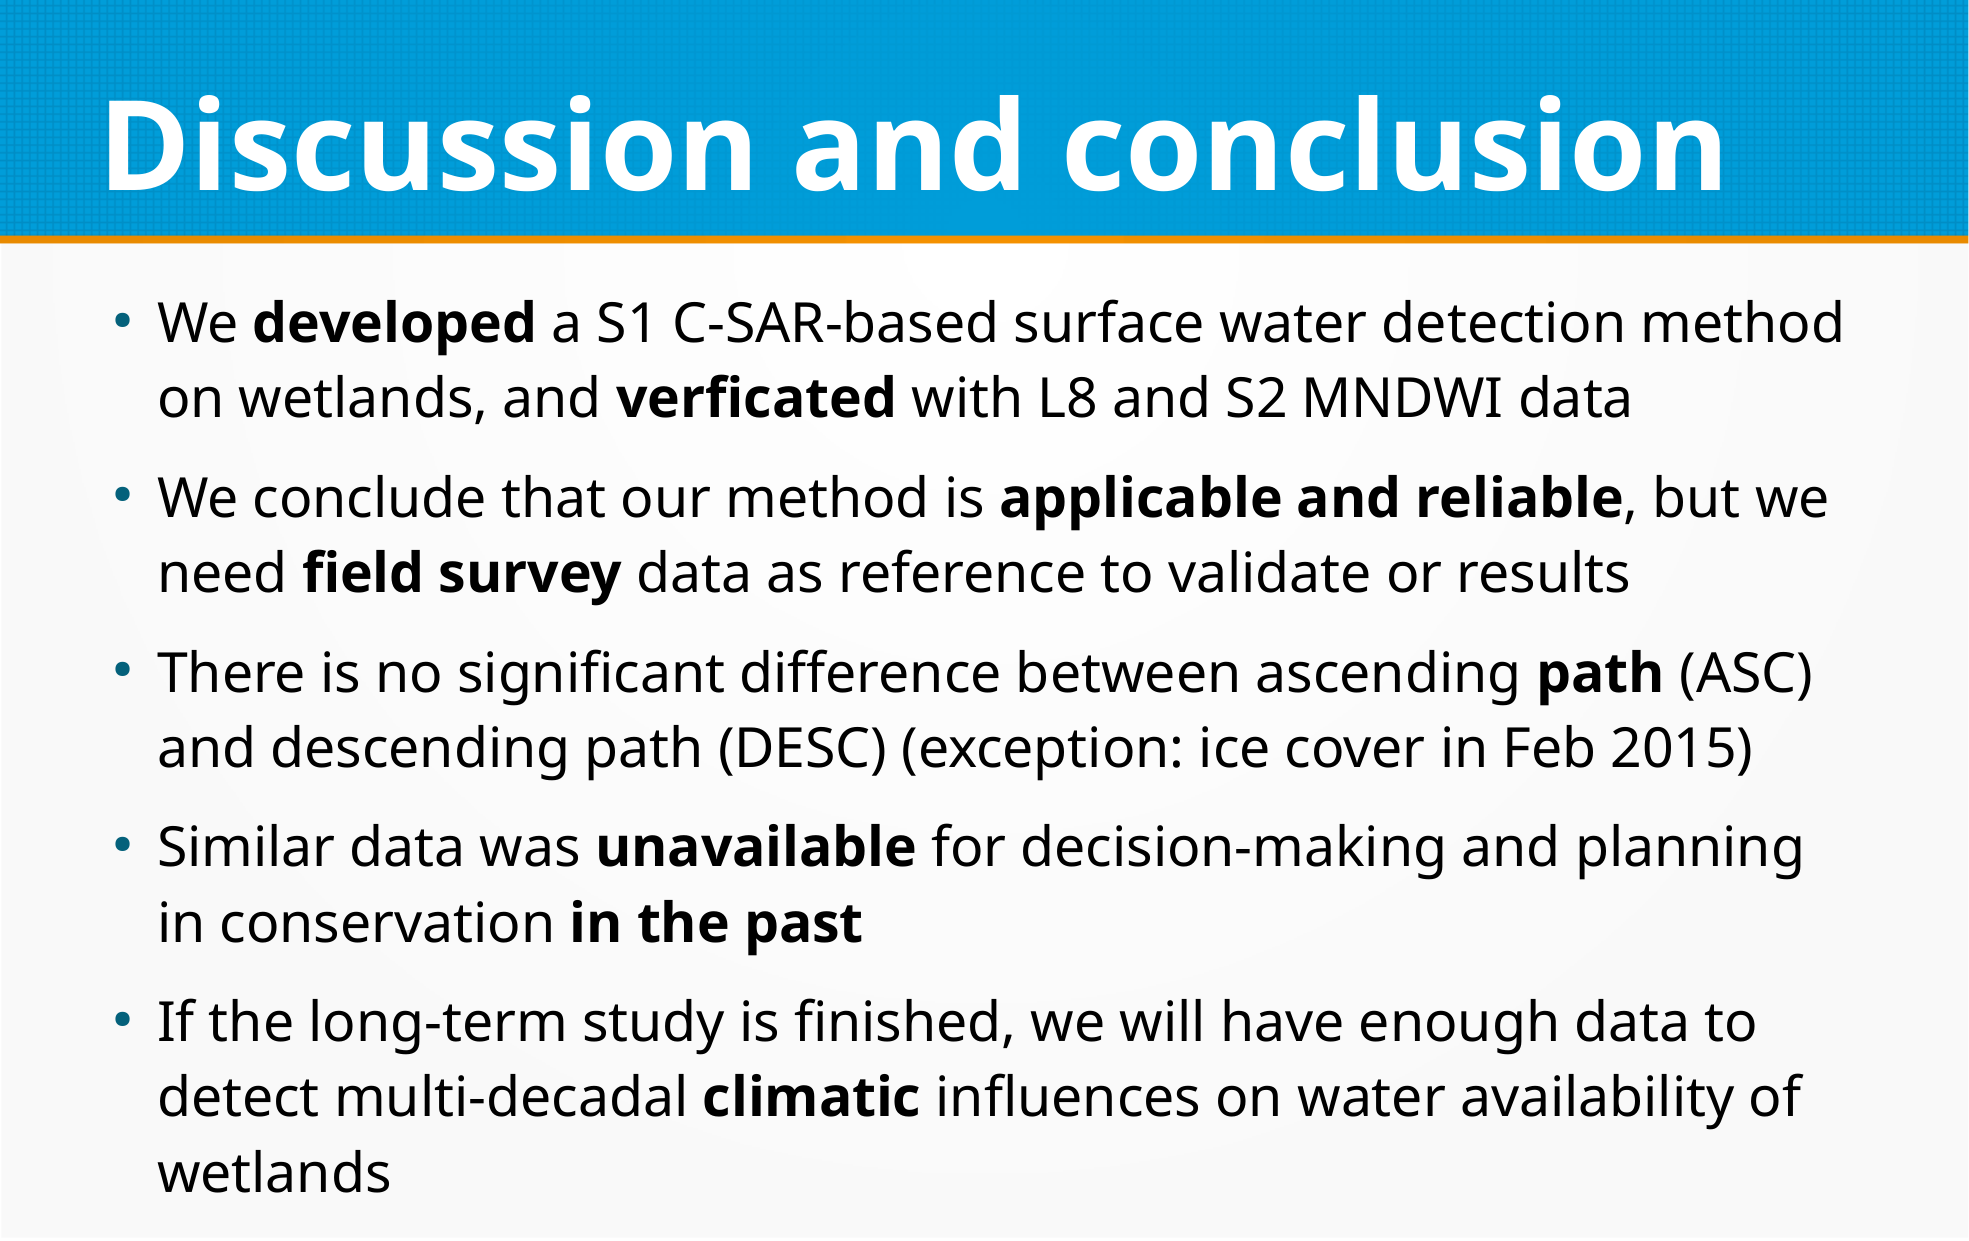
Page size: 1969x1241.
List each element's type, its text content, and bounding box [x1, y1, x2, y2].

picture [0, 236, 1969, 1241]
title Discussion and conclusion [98, 19, 1870, 227]
list We developed a S1 C-SAR-based surface water detection method on wetlands, and verficated with L8 and S2 MNDWI data We conclude that our method is applicable and reliable, but we need field survey data as reference to validate or results There is no significant difference between ascending path (ASC) and descending path (DESC) (exception: ice cover in Feb 2015) Similar data was unavailable for decision-making and planning in conservation in the past If the long-term study is finished, we will have enough data to detect multi-decadal climatic influences on water availability of wetlands [98, 283, 1861, 1229]
